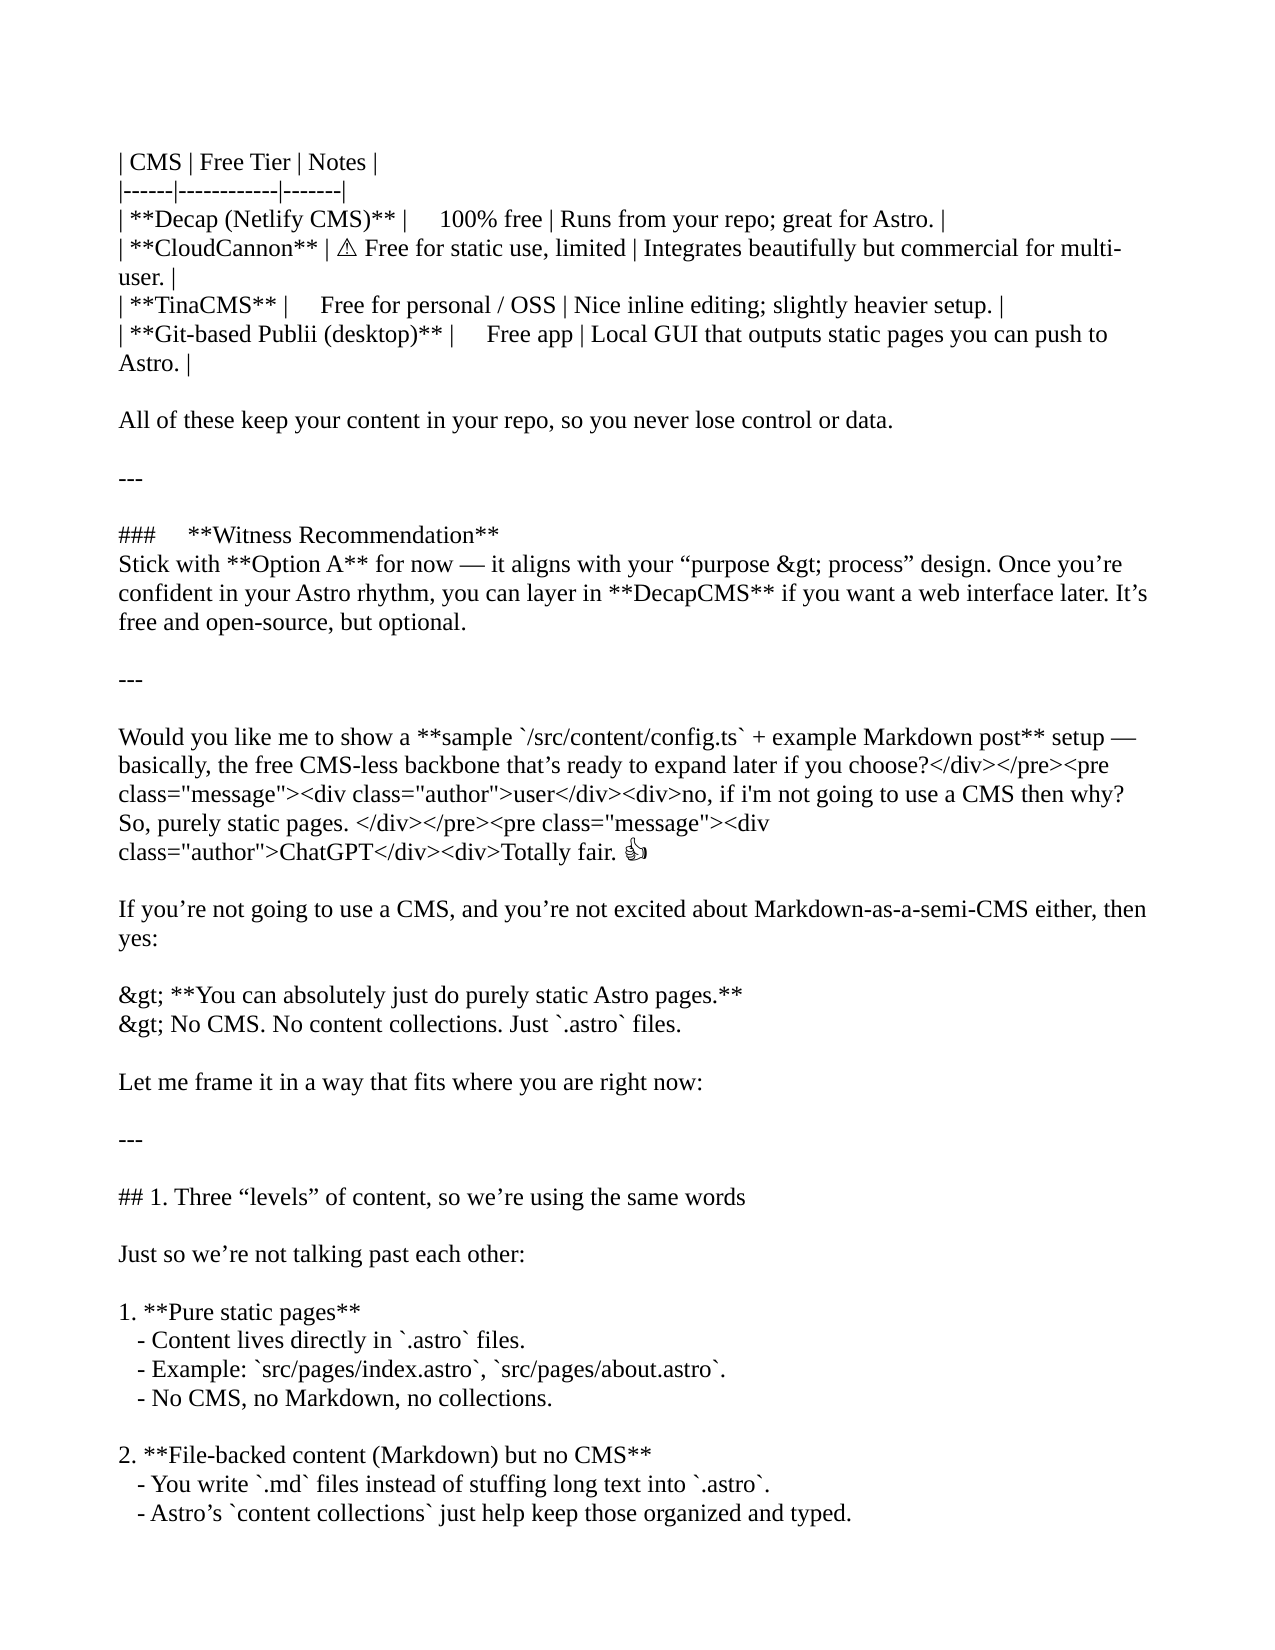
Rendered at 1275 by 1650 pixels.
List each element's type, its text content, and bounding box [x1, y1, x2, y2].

text Just so we’re not talking past each other: [118, 1239, 1157, 1268]
text &gt; **You can absolutely just do purely static Astro pages.** [118, 981, 1157, 1009]
text Stick with **Option A** for now — it aligns with your “purpose &gt; process” design. Once you’re confident in your Astro rhythm, you can layer in **DecapCMS** if you want a web interface later. It’s free and open-source, but optional. [118, 549, 1157, 636]
text - Astro’s `content collections` just help keep those organized and typed. [118, 1498, 1157, 1527]
text | **CloudCannon** | ⚠️ Free for static use, limited | Integrates beautifully but commercial for multi-user. | [118, 233, 1157, 291]
text - Example: `src/pages/index.astro`, `src/pages/about.astro`. [118, 1354, 1157, 1383]
text &gt; No CMS. No content collections. Just `.astro` files. [118, 1009, 1157, 1038]
text | CMS | Free Tier | Notes | [118, 147, 1157, 176]
text Would you like me to show a **sample `/src/content/config.ts` + example Markdown post** setup — basically, the free CMS-less backbone that’s ready to expand later if you choose?</div></pre><pre class="message"><div class="author">user</div><div>no, if i'm not going to use a CMS then why? So, purely static pages. </div></pre><pre class="message"><div class="author">ChatGPT</div><div>Totally fair. 👍 [118, 722, 1157, 866]
text 1. **Pure static pages** [118, 1297, 1157, 1326]
text | **Decap (Netlify CMS)** | ✅ 100% free | Runs from your repo; great for Astro. | [118, 204, 1157, 233]
text | **TinaCMS** | ✅ Free for personal / OSS | Nice inline editing; slightly heavier setup. | [118, 291, 1157, 319]
text 2. **File-backed content (Markdown) but no CMS** [118, 1441, 1157, 1469]
text All of these keep your content in your repo, so you never lose control or data. [118, 406, 1157, 434]
text Let me frame it in a way that fits where you are right now: [118, 1067, 1157, 1096]
text - You write `.md` files instead of stuffing long text into `.astro`. [118, 1469, 1157, 1498]
text - Content lives directly in `.astro` files. [118, 1326, 1157, 1354]
text ## 1. Three “levels” of content, so we’re using the same words [118, 1182, 1157, 1211]
text | **Git-based Publii (desktop)** | ✅ Free app | Local GUI that outputs static pages you can push to Astro. | [118, 319, 1157, 377]
text ### 💡 **Witness Recommendation** [118, 521, 1157, 549]
text - No CMS, no Markdown, no collections. [118, 1383, 1157, 1412]
text If you’re not going to use a CMS, and you’re not excited about Markdown-as-a-semi-CMS either, then yes: [118, 894, 1157, 952]
text |------|------------|-------| [118, 176, 1157, 204]
text --- [118, 1124, 1157, 1153]
text --- [118, 463, 1157, 492]
text --- [118, 664, 1157, 693]
